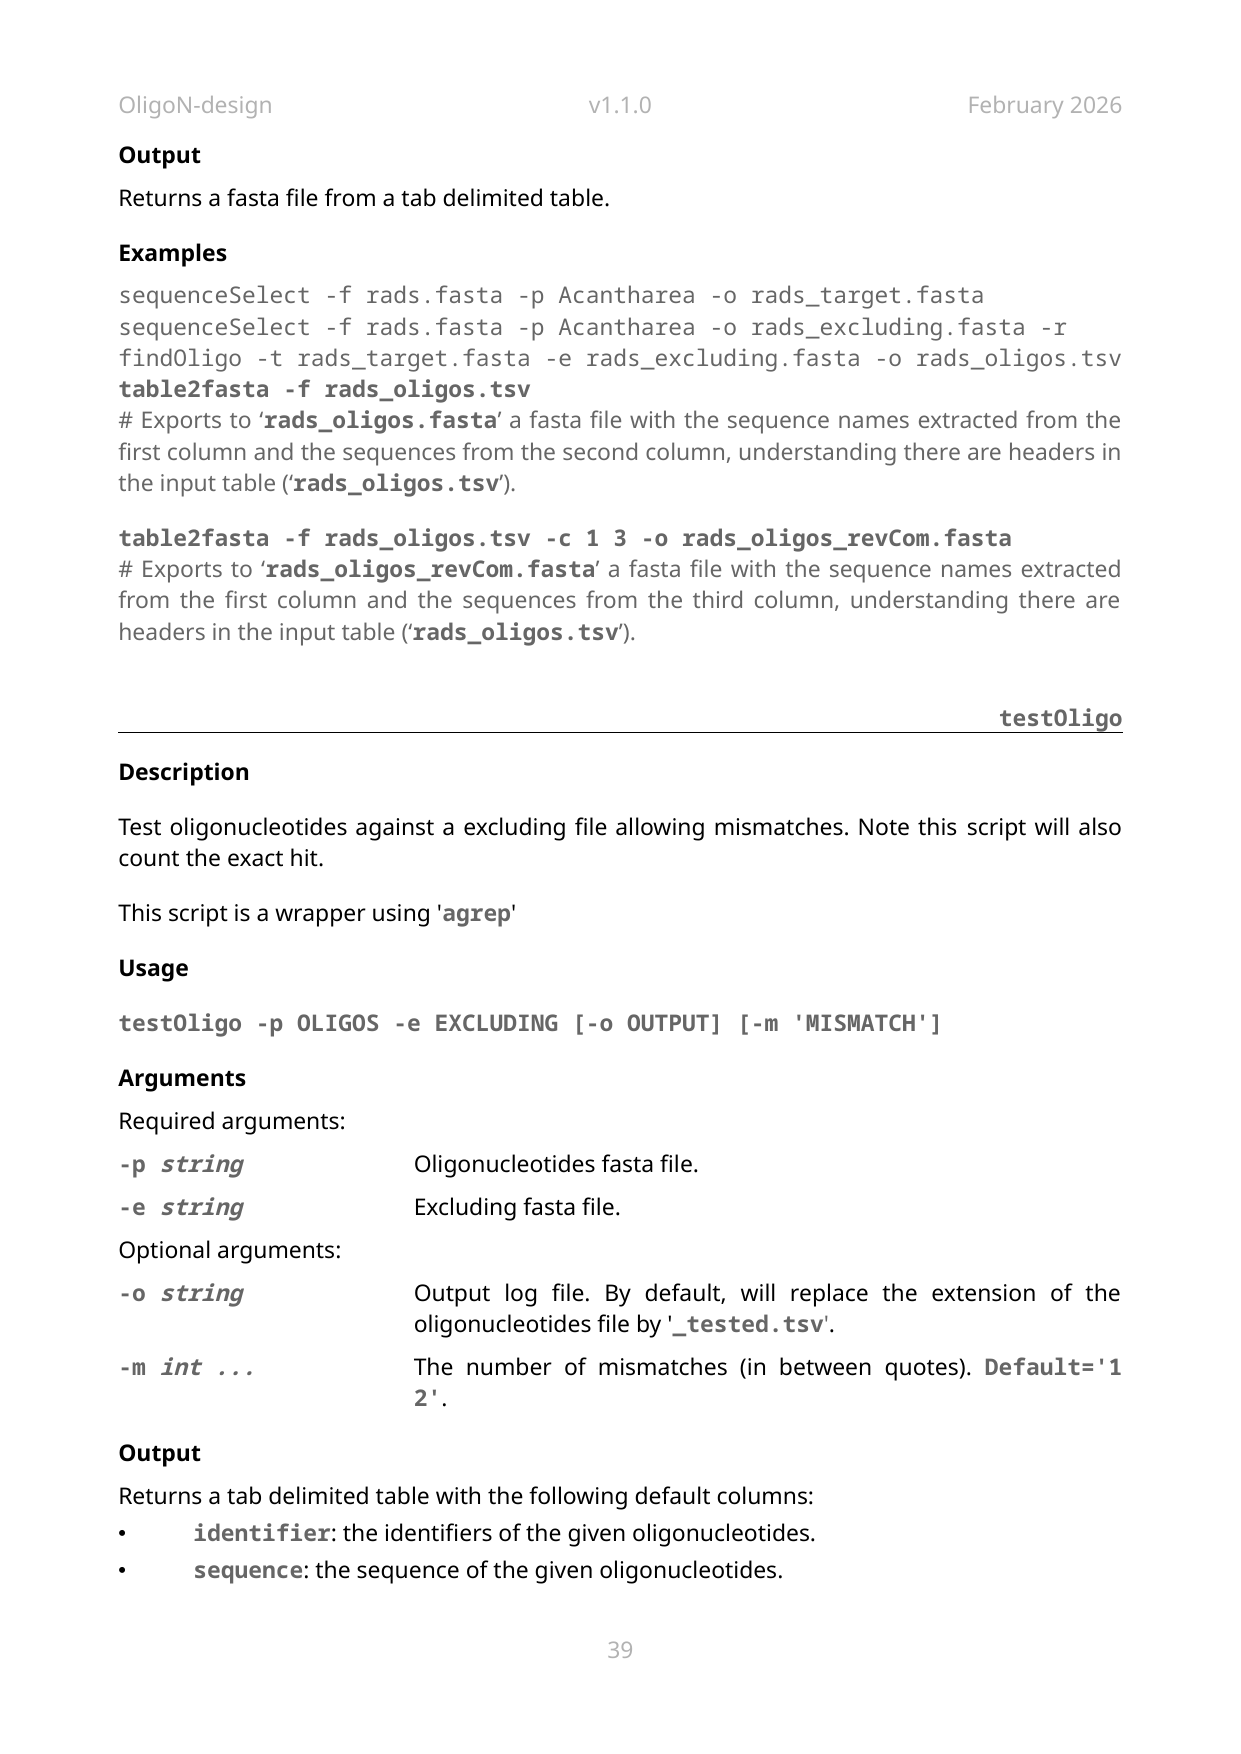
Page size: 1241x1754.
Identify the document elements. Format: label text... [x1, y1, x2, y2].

text -m int ... The number of mismatches (in between quotes). Default='1 2'. [118, 1351, 1122, 1413]
text testOligo [118, 702, 1122, 732]
text -o string Output log file. By default, will replace the extension of the oligonucleotides file by '_tested.tsv'. [118, 1277, 1122, 1339]
text Returns a tab delimited table with the following default columns: [118, 1480, 1122, 1511]
text Output [118, 1437, 1122, 1468]
list sequence: the sequence of the given oligonucleotides. [118, 1554, 1122, 1586]
text Test oligonucleotides against a excluding file allowing mismatches. Note this script will also count the exact hit. [118, 811, 1122, 874]
text Optional arguments: [118, 1234, 1122, 1265]
text Output [118, 139, 1122, 170]
text testOligo -p OLIGOS -e EXCLUDING [-o OUTPUT] [-m 'MISMATCH'] [118, 1007, 1122, 1038]
text Examples [118, 236, 1122, 268]
text Required arguments: [118, 1104, 1122, 1136]
text # Exports to ‘rads_oligos.fasta’ a fasta file with the sequence names extracted from the first column and the sequences from the second column, understanding there are headers in the input table (‘rads_oligos.tsv’). [118, 404, 1122, 498]
text # Exports to ‘rads_oligos_revCom.fasta’ a fasta file with the sequence names extracted from the first column and the sequences from the third column, understanding there are headers in the input table (‘rads_oligos.tsv’). [118, 553, 1122, 647]
text Returns a fasta file from a tab delimited table. [118, 182, 1122, 213]
text sequenceSelect -f rads.fasta -p Acantharea -o rads_target.fasta [118, 279, 1122, 311]
text findOligo -t rads_target.fasta -e rads_excluding.fasta -o rads_oligos.tsv [118, 342, 1122, 373]
text This script is a wrapper using 'agrep' [118, 897, 1122, 928]
text Usage [118, 952, 1122, 983]
text Description [118, 756, 1122, 788]
text -e string Excluding fasta file. [118, 1191, 1122, 1222]
text table2fasta -f rads_oligos.tsv [118, 373, 1122, 404]
text sequenceSelect -f rads.fasta -p Acantharea -o rads_excluding.fasta -r [118, 311, 1122, 342]
text -p string Oligonucleotides fasta file. [118, 1148, 1122, 1179]
text table2fasta -f rads_oligos.tsv -c 1 3 -o rads_oligos_revCom.fasta [118, 522, 1122, 553]
text Arguments [118, 1062, 1122, 1093]
list identifier: the identifiers of the given oligonucleotides. [118, 1517, 1122, 1548]
